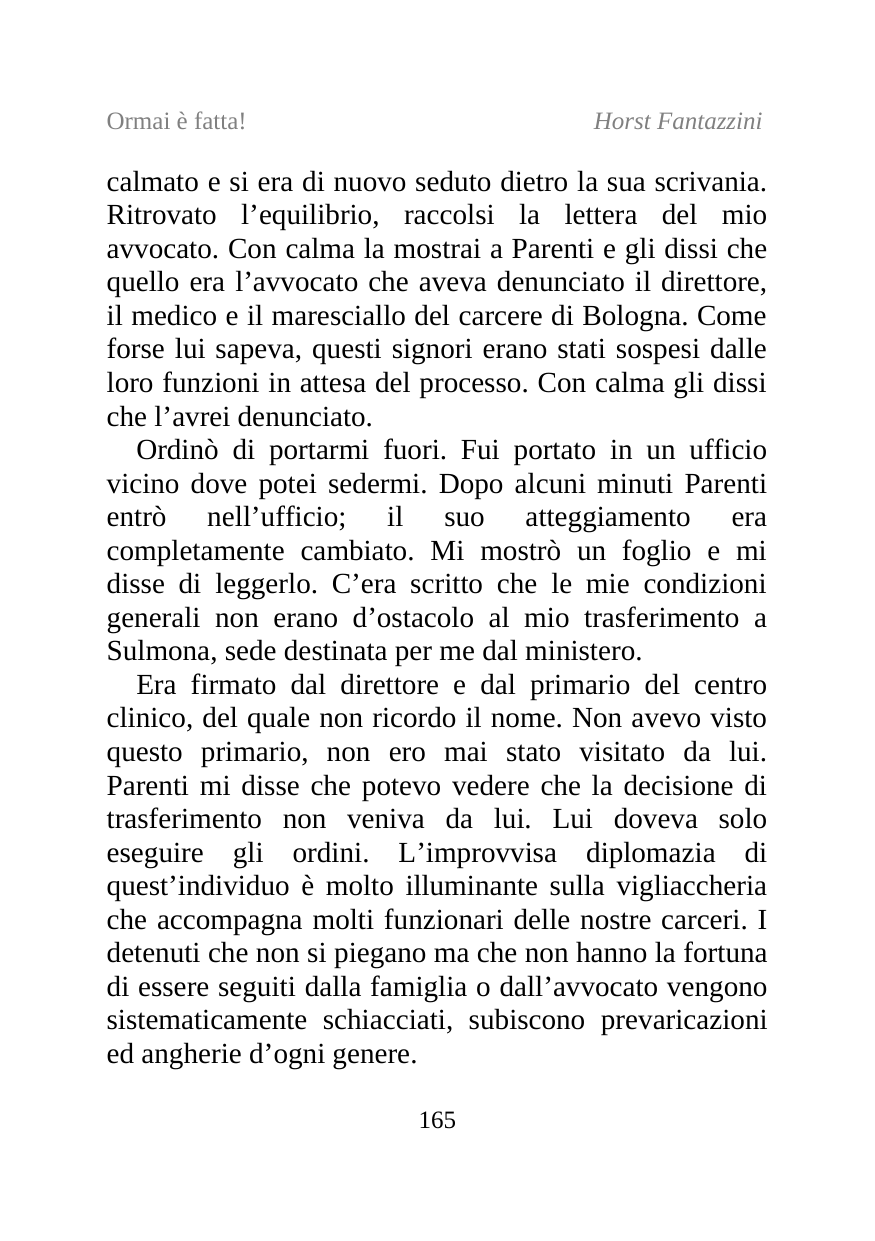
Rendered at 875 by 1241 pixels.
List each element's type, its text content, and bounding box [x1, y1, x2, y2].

text calmato e si era di nuovo seduto dietro la sua scrivania. Ritrovato l’equilibrio, raccolsi la lettera del mio avvocato. Con calma la mostrai a Parenti e gli dissi che quello era l’avvocato che aveva denunciato il direttore, il medico e il maresciallo del carcere di Bologna. Come forse lui sapeva, questi signori erano stati sospesi dalle loro funzioni in attesa del processo. Con calma gli dissi che l’avrei denunciato. [106, 164, 768, 432]
text Ordinò di portarmi fuori. Fui portato in un ufficio vicino dove potei sedermi. Dopo alcuni minuti Parenti entrò nell’ufficio; il suo atteggiamento era completamente cambiato. Mi mostrò un foglio e mi disse di leggerlo. C’era scritto che le mie condizioni generali non erano d’ostacolo al mio trasferimento a Sulmona, sede destinata per me dal ministero. [106, 432, 768, 667]
text Era firmato dal direttore e dal primario del centro clinico, del quale non ricordo il nome. Non avevo visto questo primario, non ero mai stato visitato da lui. Parenti mi disse che potevo vedere che la decisione di trasferimento non veniva da lui. Lui doveva solo eseguire gli ordini. L’improvvisa diplomazia di quest’individuo è molto illuminante sulla vigliaccheria che accompagna molti funzionari delle nostre carceri. I detenuti che non si piegano ma che non hanno la fortuna di essere seguiti dalla famiglia o dall’avvocato vengono sistematicamente schiacciati, subiscono prevaricazioni ed angherie d’ogni genere. [106, 667, 768, 1069]
